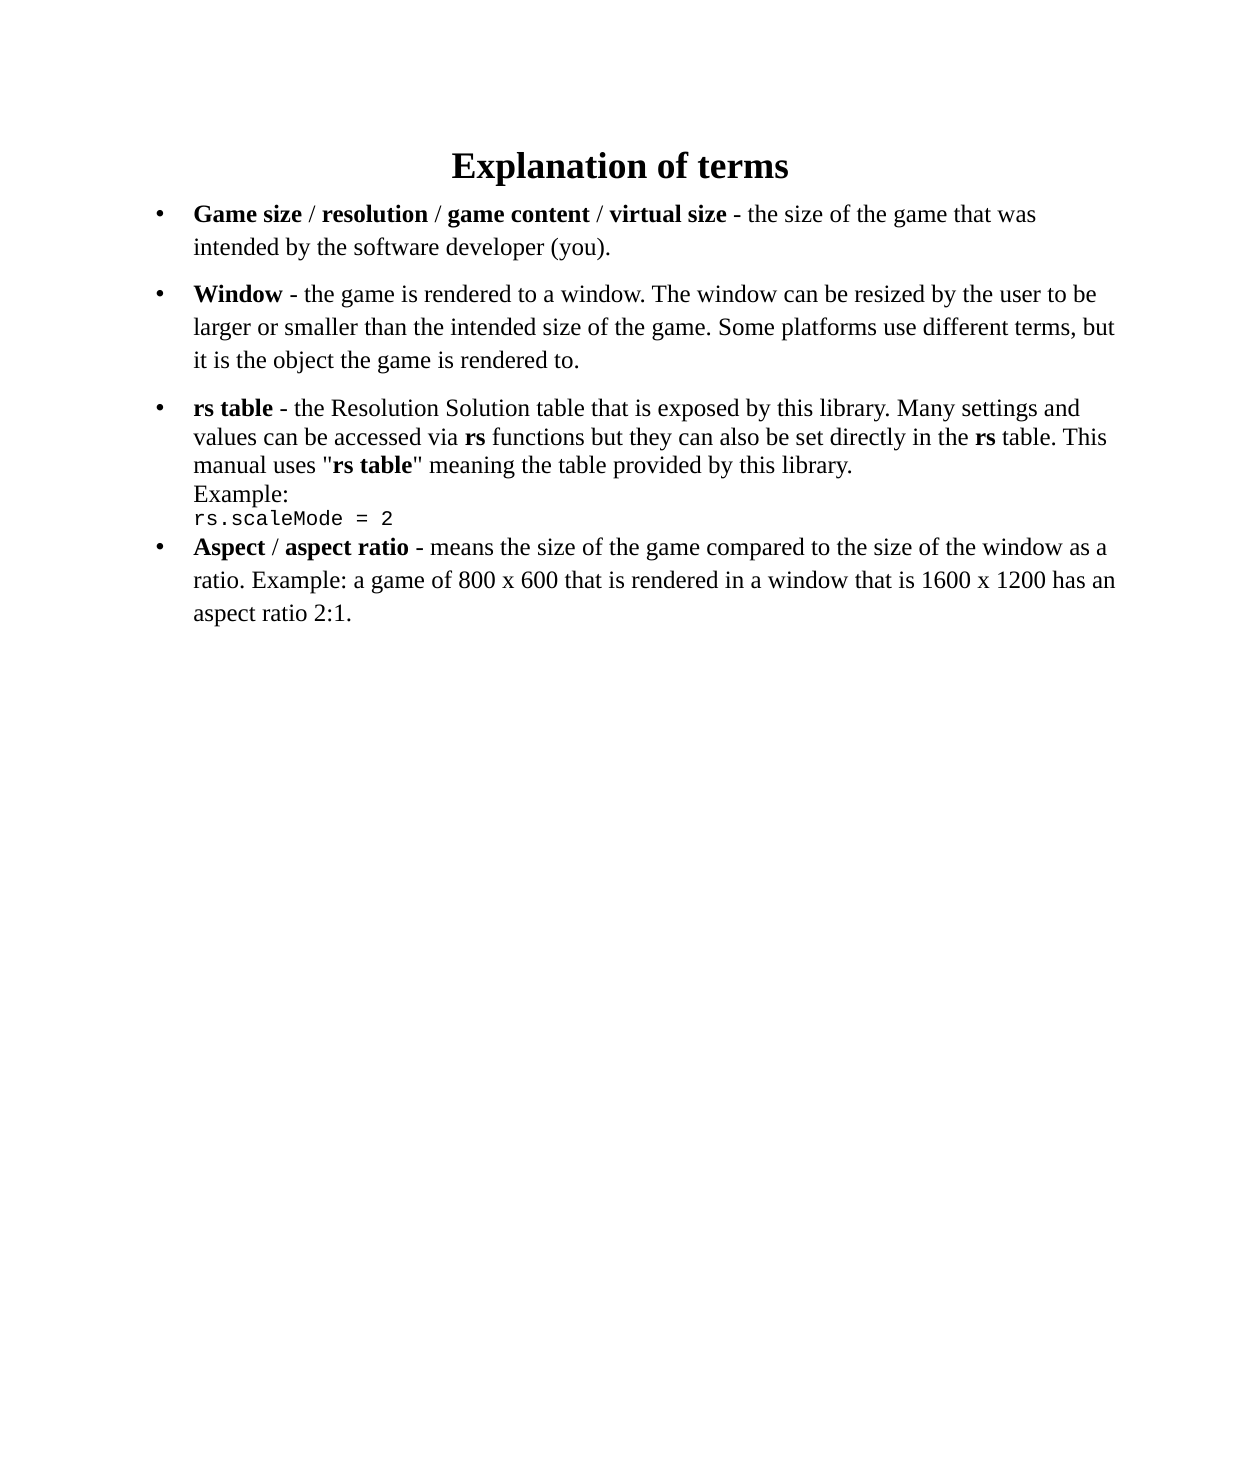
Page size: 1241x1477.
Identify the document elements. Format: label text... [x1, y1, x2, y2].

list Window - the game is rendered to a window. The window can be resized by the user to be larger or smaller than the intended size of the game. Some platforms use different terms, but it is the object the game is rendered to. [156, 279, 1122, 374]
list Game size / resolution / game content / virtual size - the size of the game that was intended by the software developer (you). [156, 199, 1122, 261]
list rs.scaleMode = 2 [156, 508, 1122, 532]
subtitle Explanation of terms [118, 143, 1122, 186]
list Aspect / aspect ratio - means the size of the game compared to the size of the window as a ratio. Example: a game of 800 x 600 that is rendered in a window that is 1600 x 1200 has an aspect ratio 2:1. [156, 532, 1122, 626]
list rs table - the Resolution Solution table that is exposed by this library. Many settings and values can be accessed via rs functions but they can also be set directly in the rs table. This manual uses "rs table" meaning the table provided by this library. Example: [156, 393, 1122, 508]
